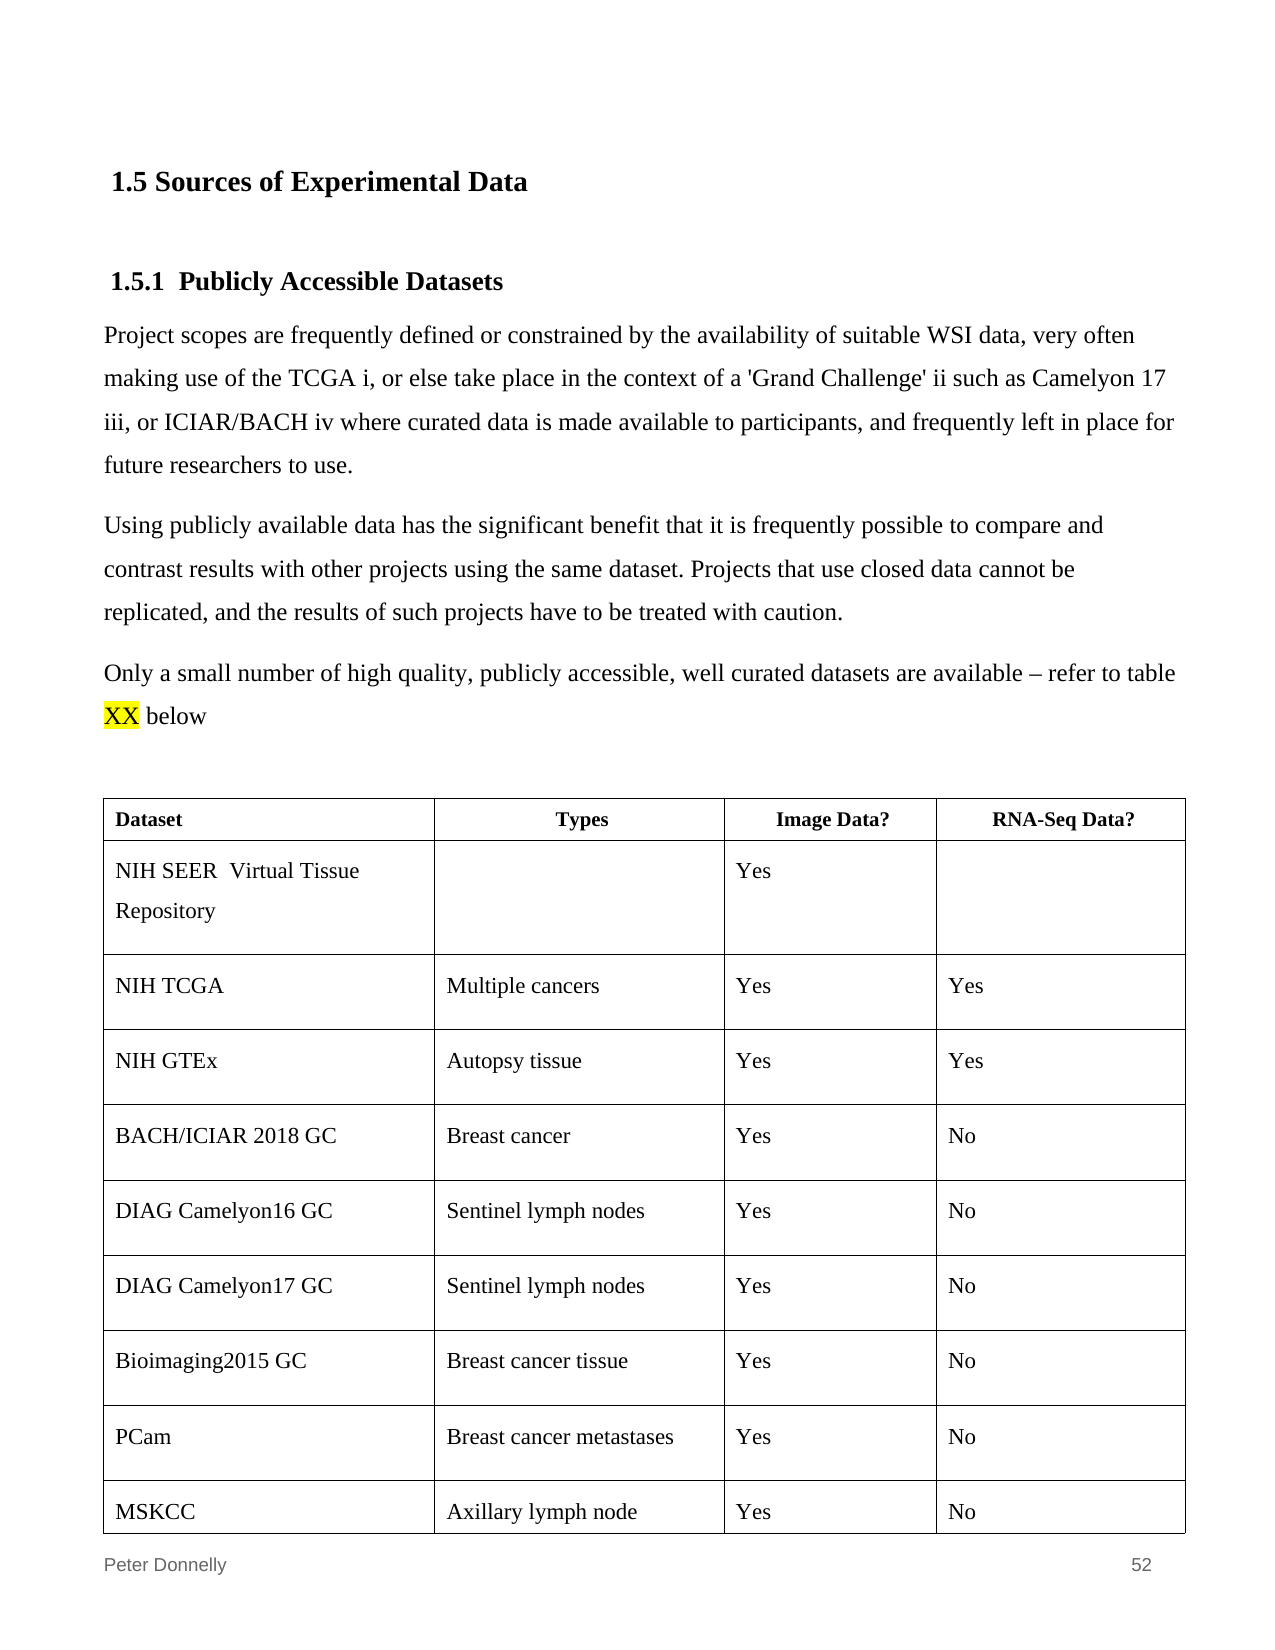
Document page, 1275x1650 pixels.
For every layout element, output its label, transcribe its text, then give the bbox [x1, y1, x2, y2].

table_cell Yes [725, 1406, 936, 1480]
table_header Image Data? [725, 799, 936, 839]
table_cell Axillary lymph node [435, 1481, 724, 1533]
table_cell NIH GTEx [104, 1030, 434, 1104]
table_cell Autopsy tissue [435, 1030, 724, 1104]
table_cell No [937, 1105, 1185, 1179]
table_cell Yes [725, 1331, 936, 1405]
table_header Dataset [104, 799, 434, 839]
table_cell No [937, 1331, 1185, 1405]
table_cell NIH SEER Virtual Tissue Repository [104, 841, 434, 954]
table_header Types [435, 799, 724, 839]
table_cell Yes [725, 1256, 936, 1330]
table_cell Sentinel lymph nodes [435, 1181, 724, 1254]
table_cell PCam [104, 1406, 434, 1480]
subtitle Publicly Accessible Datasets [103, 266, 1181, 297]
table_cell Yes [725, 1105, 936, 1179]
table_cell [435, 841, 724, 954]
table_cell No [937, 1406, 1185, 1480]
subtitle Sources of Experimental Data [103, 164, 1181, 198]
table_cell DIAG Camelyon17 GC [104, 1256, 434, 1330]
table_cell Breast cancer tissue [435, 1331, 724, 1405]
table_cell No [937, 1181, 1185, 1254]
table_cell No [937, 1481, 1185, 1533]
table_cell [937, 841, 1185, 954]
table_cell Yes [725, 1030, 936, 1104]
table_cell MSKCC [104, 1481, 434, 1533]
table_cell No [937, 1256, 1185, 1330]
table_cell Bioimaging2015 GC [104, 1331, 434, 1405]
text Using publicly available data has the significant benefit that it is frequently possible to compare and contrast results with other projects using the same dataset. Projects that use closed data cannot be replicated, and the results of such projects have to be treated with caution. [103, 511, 1181, 626]
text Only a small number of high quality, publicly accessible, well curated datasets are available – refer to table XX below [103, 658, 1181, 729]
table_cell Yes [725, 1481, 936, 1533]
table_cell Sentinel lymph nodes [435, 1256, 724, 1330]
table_cell Yes [725, 1181, 936, 1254]
table_cell Multiple cancers [435, 955, 724, 1029]
table_cell Yes [937, 1030, 1185, 1104]
table_cell Yes [937, 955, 1185, 1029]
table_cell Yes [725, 955, 936, 1029]
table_cell Breast cancer [435, 1105, 724, 1179]
table_cell BACH/ICIAR 2018 GC [104, 1105, 434, 1179]
table_cell DIAG Camelyon16 GC [104, 1181, 434, 1254]
text Project scopes are frequently defined or constrained by the availability of suitable WSI data, very often making use of the TCGA i, or else take place in the context of a 'Grand Challenge' ii such as Camelyon 17 iii, or ICIAR/BACH iv where curated data is made available to participants, and frequently left in place for future researchers to use. [103, 320, 1181, 478]
table_cell NIH TCGA [104, 955, 434, 1029]
table_cell Breast cancer metastases [435, 1406, 724, 1480]
table_header RNA-Seq Data? [937, 799, 1185, 839]
table_cell Yes [725, 841, 936, 954]
